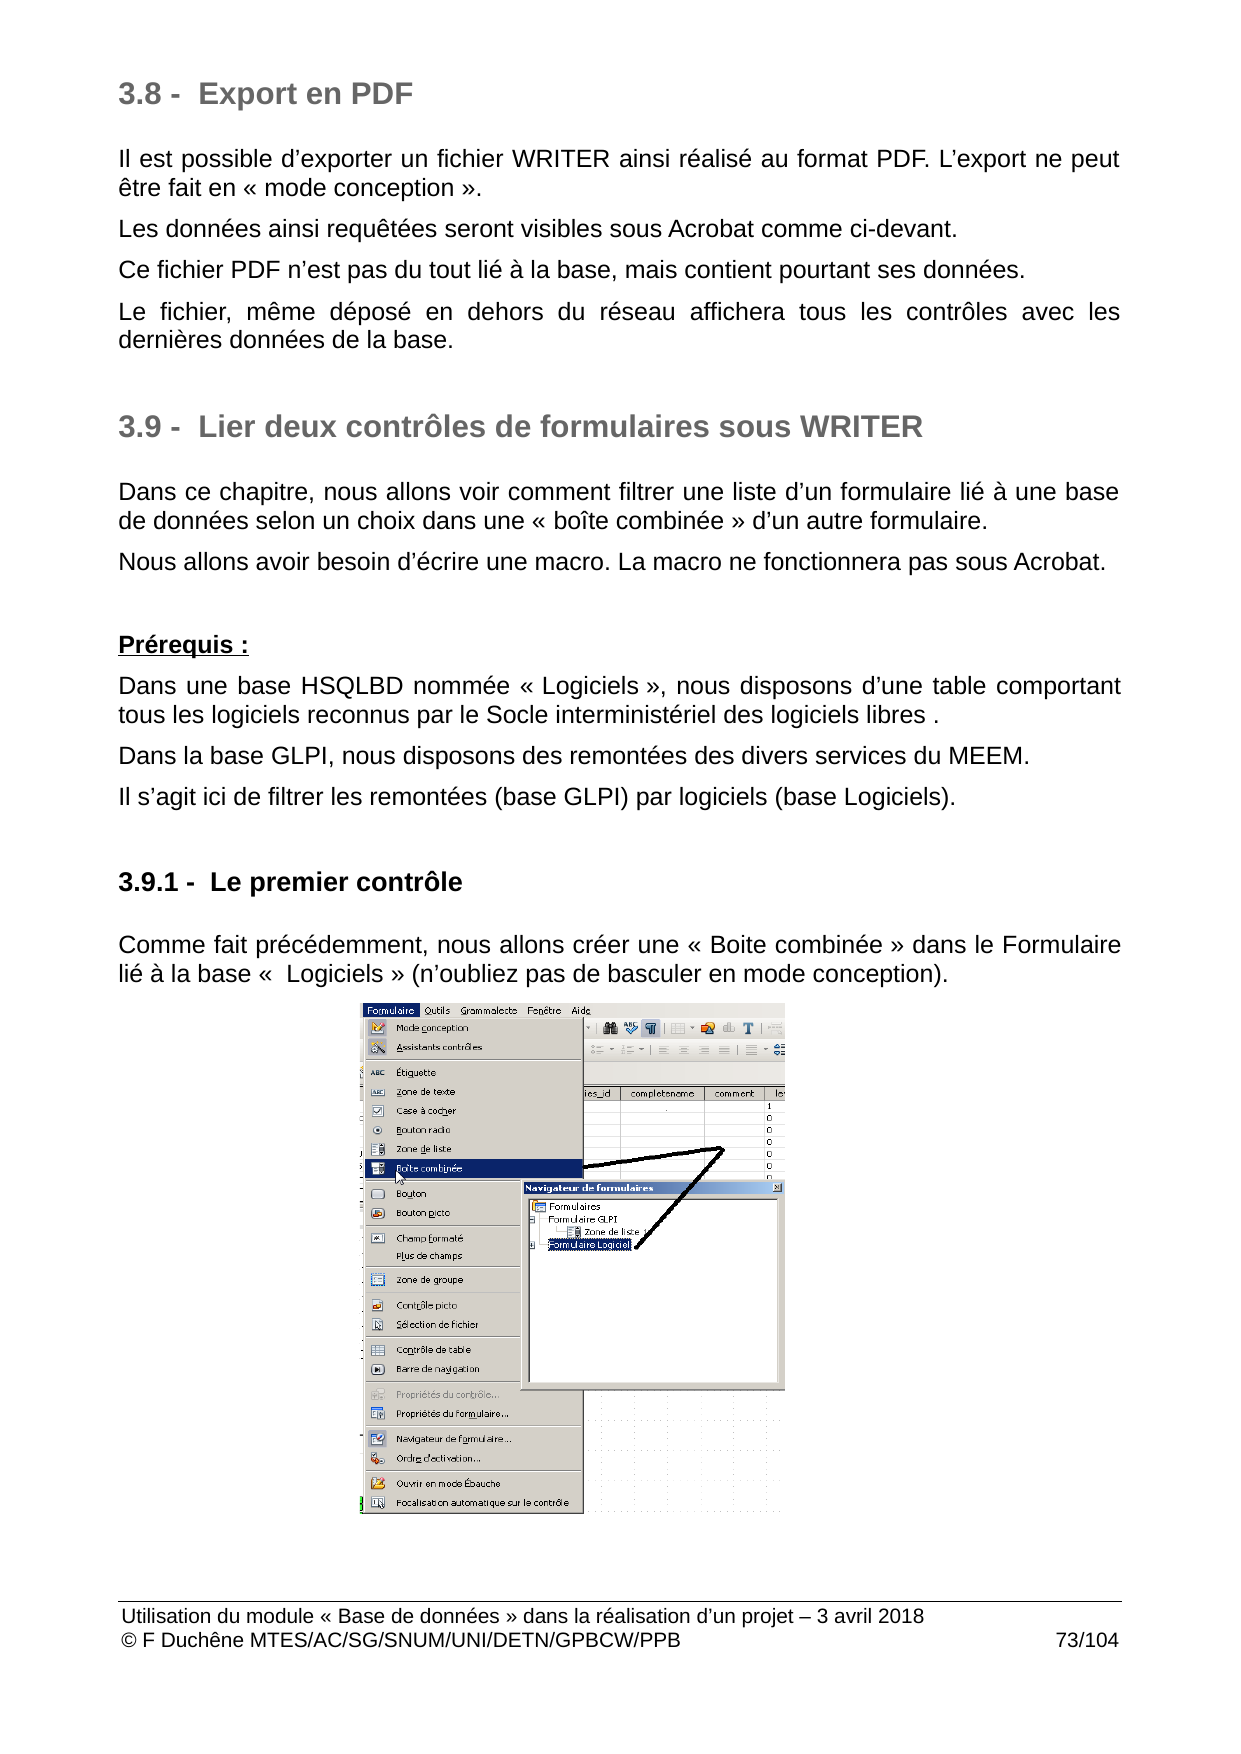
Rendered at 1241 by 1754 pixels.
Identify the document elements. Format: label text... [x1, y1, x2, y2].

text Il est possible d’exporter un fichier WRITER ainsi réalisé au format PDF. L’export ne peut être fait en « mode conception ». [118, 144, 1122, 201]
text Dans une base HSQLBD nommée « Logiciels », nous disposons d’une table comportant tous les logiciels reconnus par le Socle interministériel des logiciels libres . [118, 671, 1122, 729]
subtitle Export en PDF [118, 75, 1122, 111]
text Ce fichier PDF n’est pas du tout lié à la base, mais contient pourtant ses données. [118, 255, 1122, 284]
text Dans ce chapitre, nous allons voir comment filtrer une liste d’un formulaire lié à une base de données selon un choix dans une « boîte combinée » d’un autre formulaire. [118, 477, 1122, 535]
subtitle Le premier contrôle [118, 866, 1122, 897]
text Le fichier, même déposé en dehors du réseau affichera tous les contrôles avec les dernières données de la base. [118, 296, 1122, 354]
subtitle Lier deux contrôles de formulaires sous WRITER [118, 408, 1122, 444]
text Comme fait précédemment, nous allons créer une « Boite combinée » dans le Formulaire lié à la base « Logiciels » (n’oubliez pas de basculer en mode conception). [118, 930, 1122, 987]
text Dans la base GLPI, nous disposons des remontées des divers services du MEEM. [118, 741, 1122, 770]
text Prérequis : [118, 630, 1122, 659]
text Il s’agit ici de filtrer les remontées (base GLPI) par logiciels (base Logiciels). [118, 782, 1122, 811]
text Nous allons avoir besoin d’écrire une macro. La macro ne fonctionnera pas sous Acrobat. [118, 547, 1122, 576]
text Les données ainsi requêtées seront visibles sous Acrobat comme ci-devant. [118, 214, 1122, 243]
